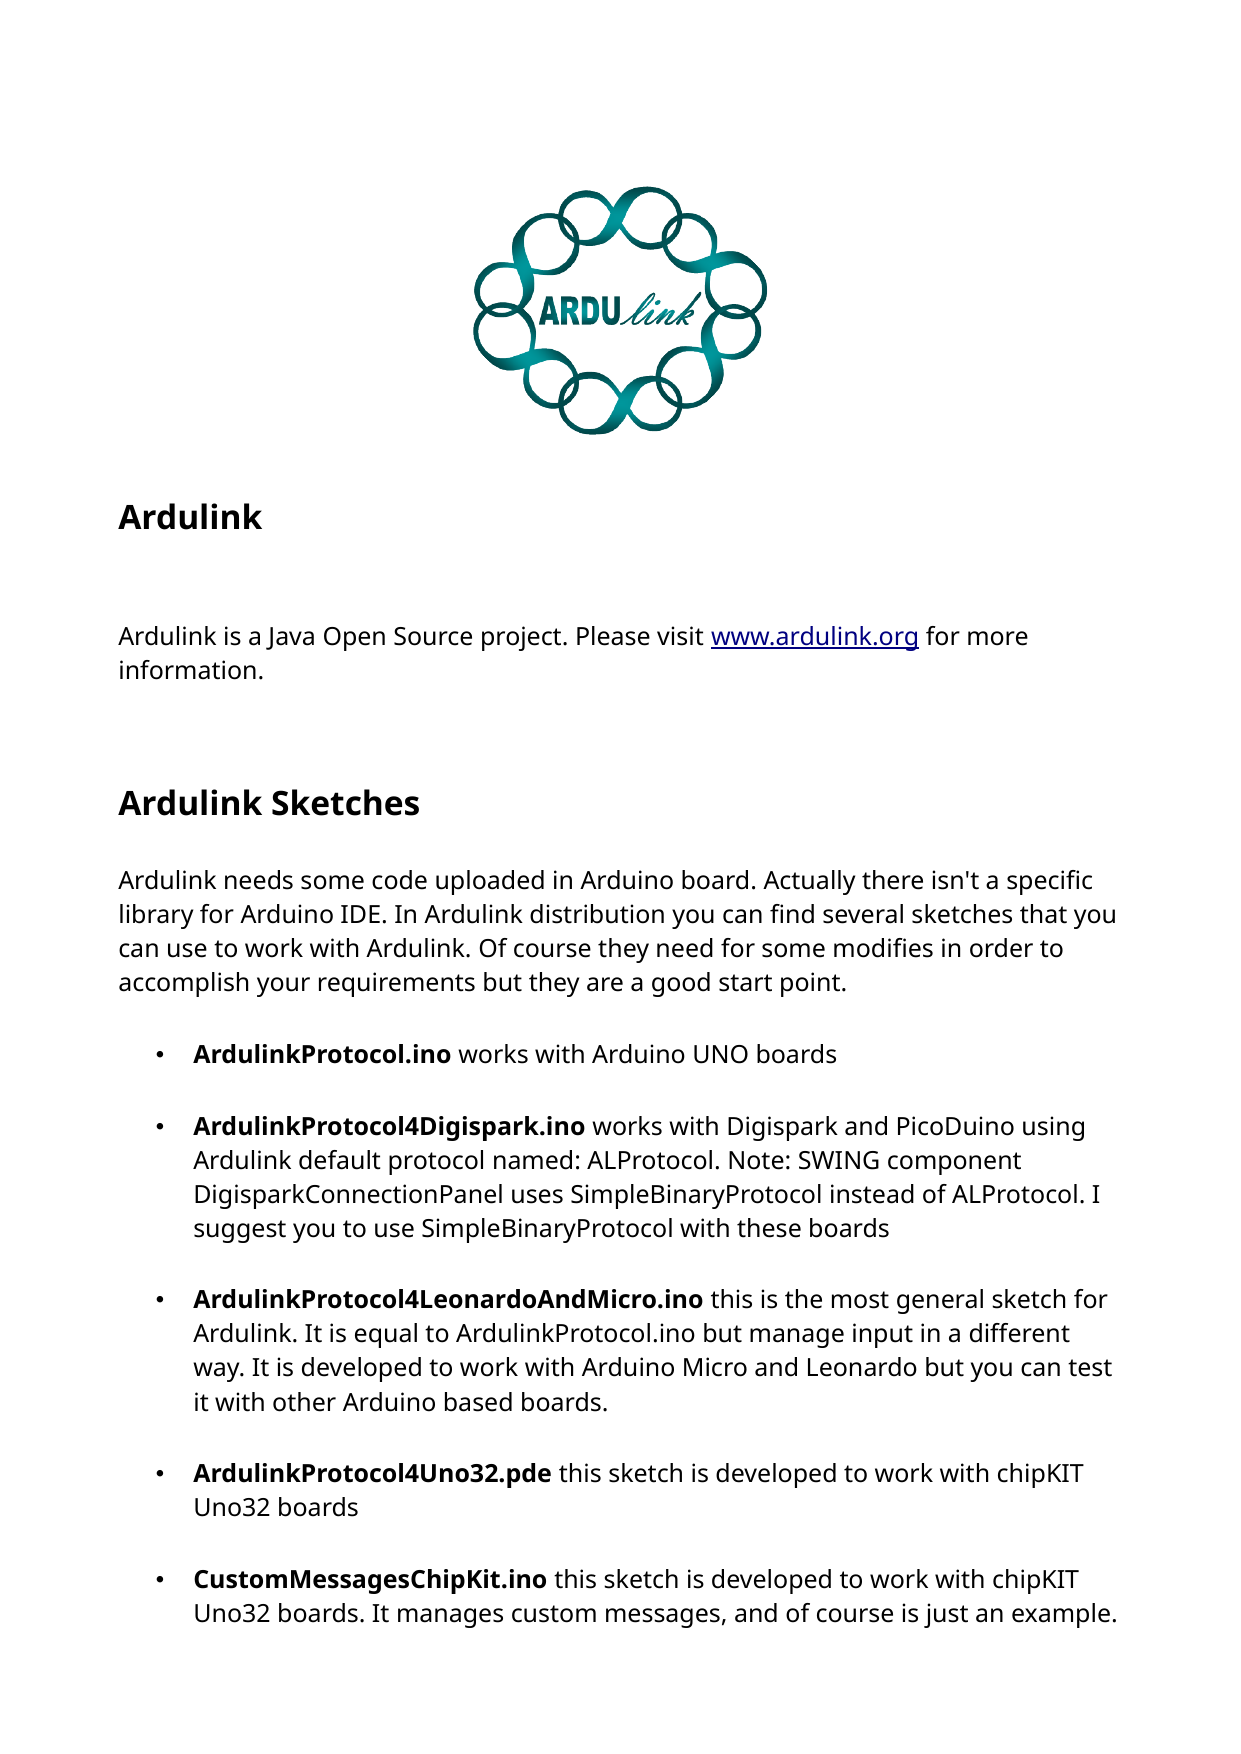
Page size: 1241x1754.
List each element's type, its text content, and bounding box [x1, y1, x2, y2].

text Ardulink is a Java Open Source project. Please visit www.ardulink.org for more information. [118, 618, 1122, 687]
text Ardulink needs some code uploaded in Arduino board. Actually there isn't a specific library for Arduino IDE. In Ardulink distribution you can find several sketches that you can use to work with Ardulink. Of course they need for some modifies in order to accomplish your requirements but they are a good start point. [118, 863, 1122, 999]
subtitle Ardulink Sketches [118, 780, 1122, 825]
subtitle Ardulink [118, 494, 1122, 540]
list CustomMessagesChipKit.ino this sketch is developed to work with chipKIT Uno32 boards. It manages custom messages, and of course is just an example. [156, 1561, 1122, 1629]
list ArdulinkProtocol4LeonardoAndMicro.ino this is the most general sketch for Ardulink. It is equal to ArdulinkProtocol.ino but manage input in a different way. It is developed to work with Arduino Micro and Leonardo but you can test it with other Arduino based boards. [156, 1282, 1122, 1418]
picture [472, 186, 768, 435]
list ArdulinkProtocol4Uno32.pde this sketch is developed to work with chipKIT Uno32 boards [156, 1456, 1122, 1524]
list ArdulinkProtocol.ino works with Arduino UNO boards [156, 1037, 1122, 1071]
list ArdulinkProtocol4Digispark.ino works with Digispark and PicoDuino using Ardulink default protocol named: ALProtocol. Note: SWING component DigisparkConnectionPanel uses SimpleBinaryProtocol instead of ALProtocol. I suggest you to use SimpleBinaryProtocol with these boards [156, 1108, 1122, 1244]
